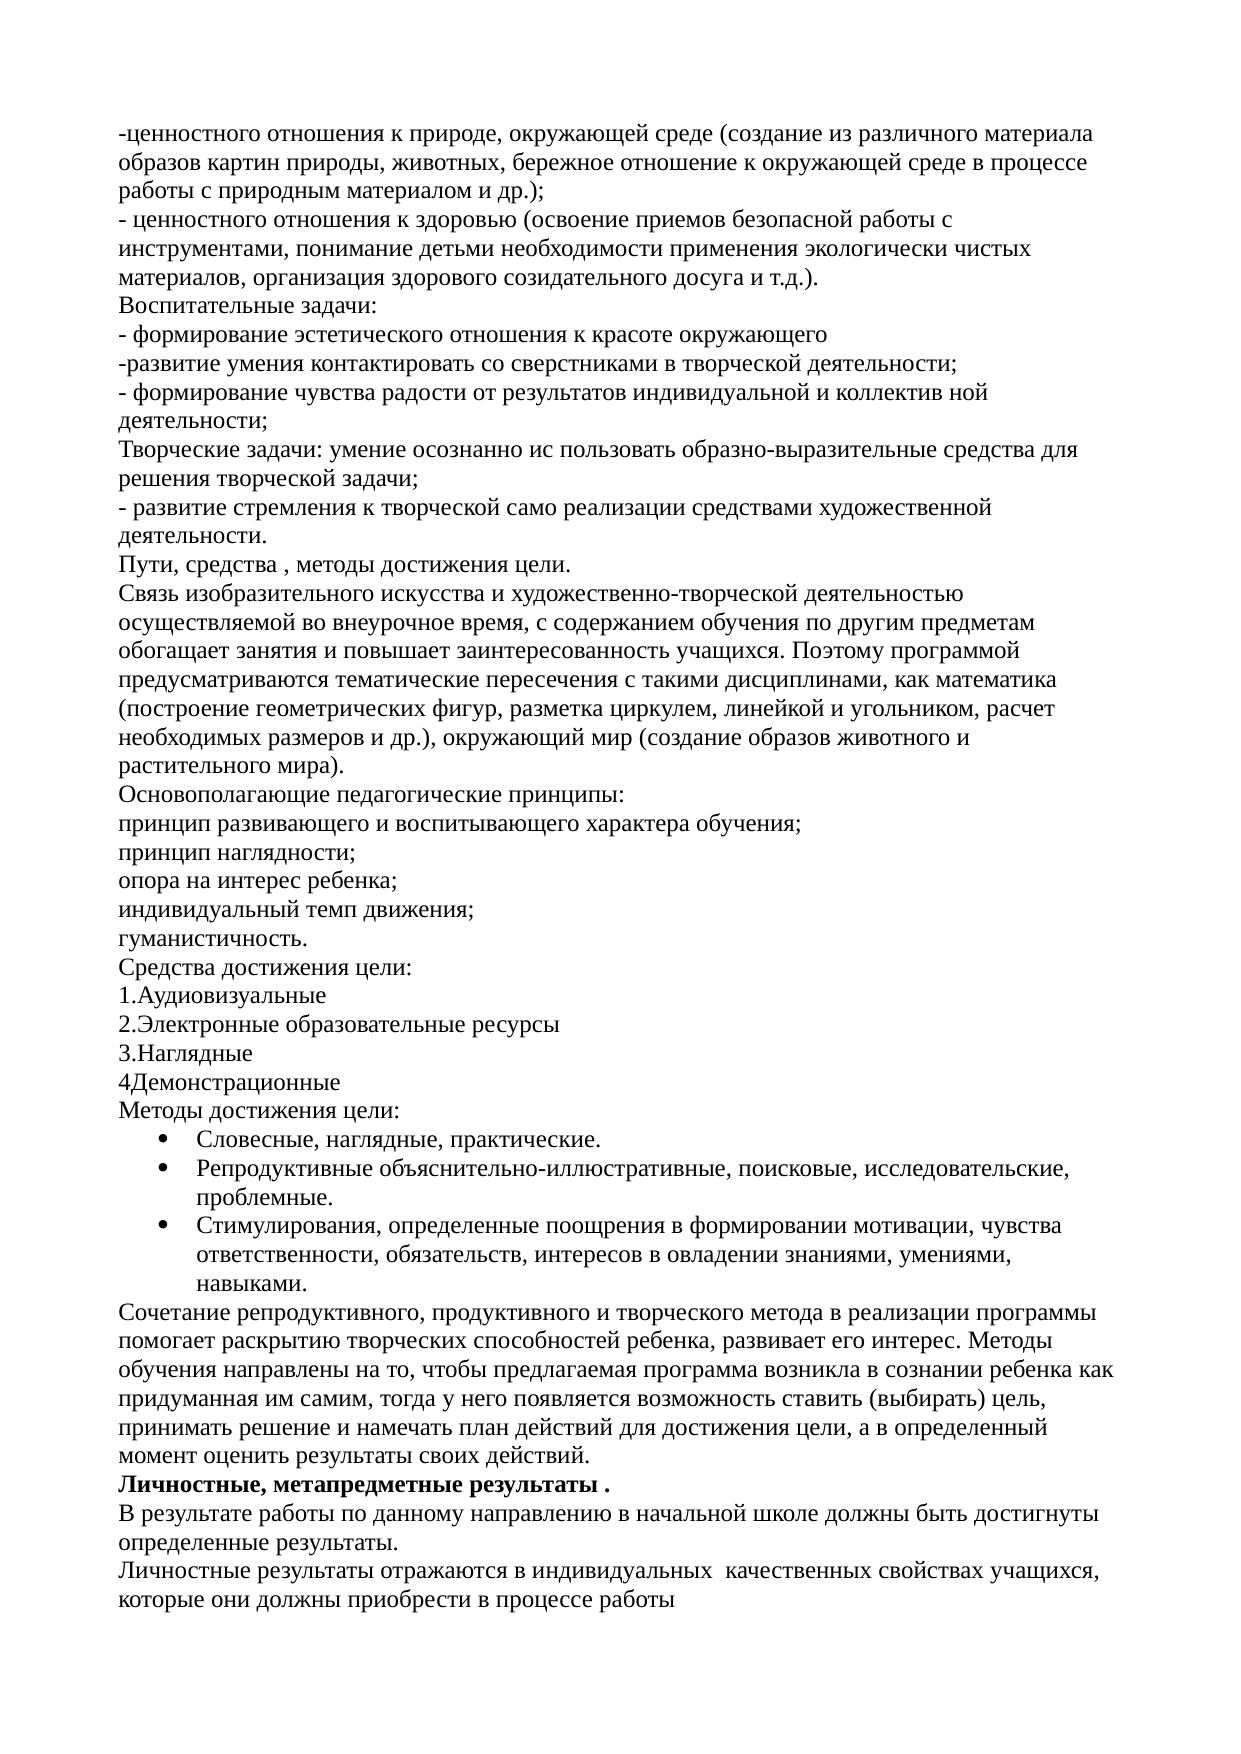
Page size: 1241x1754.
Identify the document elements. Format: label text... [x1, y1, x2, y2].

text 1.Аудиовизуальные [118, 981, 1122, 1009]
text Творческие задачи: умение осознанно ис пользовать образно-выразительные средства для решения творческой задачи; [118, 434, 1122, 492]
list Репродуктивные объяснительно-иллюстративные, поисковые, исследовательские, проблемные. [159, 1153, 1122, 1211]
text опора на интерес ребенка; [118, 866, 1122, 894]
text Связь изобразительного искусства и художественно-творческой деятельностью осуществляемой во внеурочное время, с содержанием обучения по другим предметам обогащает занятия и повышает заинтересованность учащихся. Поэтому программой предусматриваются тематические пересечения с такими дисциплинами, как математика (построение геометрических фигур, разметка циркулем, линейкой и угольником, расчет необходимых размеров и др.), окружающий мир (создание образов животного и растительного мира). [118, 578, 1122, 779]
text Сочетание репродуктивного, продуктивного и творческого метода в реализации программы помогает раскрытию творческих способностей ребенка, развивает его интерес. Методы обучения направлены на то, чтобы предлагаемая программа возникла в сознании ребенка как придуманная им самим, тогда у него появляется возможность ставить (выбирать) цель, принимать решение и намечать план действий для достижения цели, а в определенный момент оценить результаты своих действий. [118, 1297, 1122, 1469]
text 4Демонстрационные [118, 1067, 1122, 1096]
list Стимулирования, определенные поощрения в формировании мотивации, чувства ответственности, обязательств, интересов в овладении знаниями, умениями, навыками. [159, 1211, 1122, 1297]
text - формирование эстетического отношения к красоте окружающего [118, 319, 1122, 348]
text принцип наглядности; [118, 837, 1122, 866]
text - формирование чувства радости от результатов индивидуальной и коллектив ной деятельности; [118, 377, 1122, 434]
text - развитие стремления к творческой само реализации средствами художественной деятельности. [118, 492, 1122, 549]
text Личностные результаты отражаются в индивидуальных качественных свойствах учащихся, которые они должны приобрести в процессе работы [118, 1556, 1122, 1613]
text 2.Электронные образовательные ресурсы [118, 1009, 1122, 1038]
text -ценностного отношения к природе, окружающей среде (создание из различного материала образов картин природы, животных, бережное отношение к окружающей среде в процессе работы с природным материалом и др.); [118, 118, 1122, 204]
text Основополагающие педагогические принципы: [118, 779, 1122, 808]
text Воспитательные задачи: [118, 291, 1122, 319]
text гуманистичность. [118, 923, 1122, 952]
text -развитие умения контактировать со сверстниками в творческой деятельности; [118, 348, 1122, 377]
text - ценностного отношения к здоровью (освоение приемов безопасной работы с инструментами, понимание детьми необходимости применения экологически чистых материалов, организация здорового созидательного досуга и т.д.). [118, 204, 1122, 291]
text индивидуальный темп движения; [118, 894, 1122, 923]
text принцип развивающего и воспитывающего характера обучения; [118, 808, 1122, 837]
text Средства достижения цели: [118, 952, 1122, 981]
text 3.Наглядные [118, 1038, 1122, 1067]
text Методы достижения цели: [118, 1096, 1122, 1124]
text В результате работы по данному направлению в начальной школе должны быть достигнуты определенные результаты. [118, 1498, 1122, 1556]
text Личностные, метапредметные результаты . [118, 1469, 1122, 1498]
text Пути, средства , методы достижения цели. [118, 549, 1122, 578]
list Словесные, наглядные, практические. [159, 1124, 1122, 1153]
